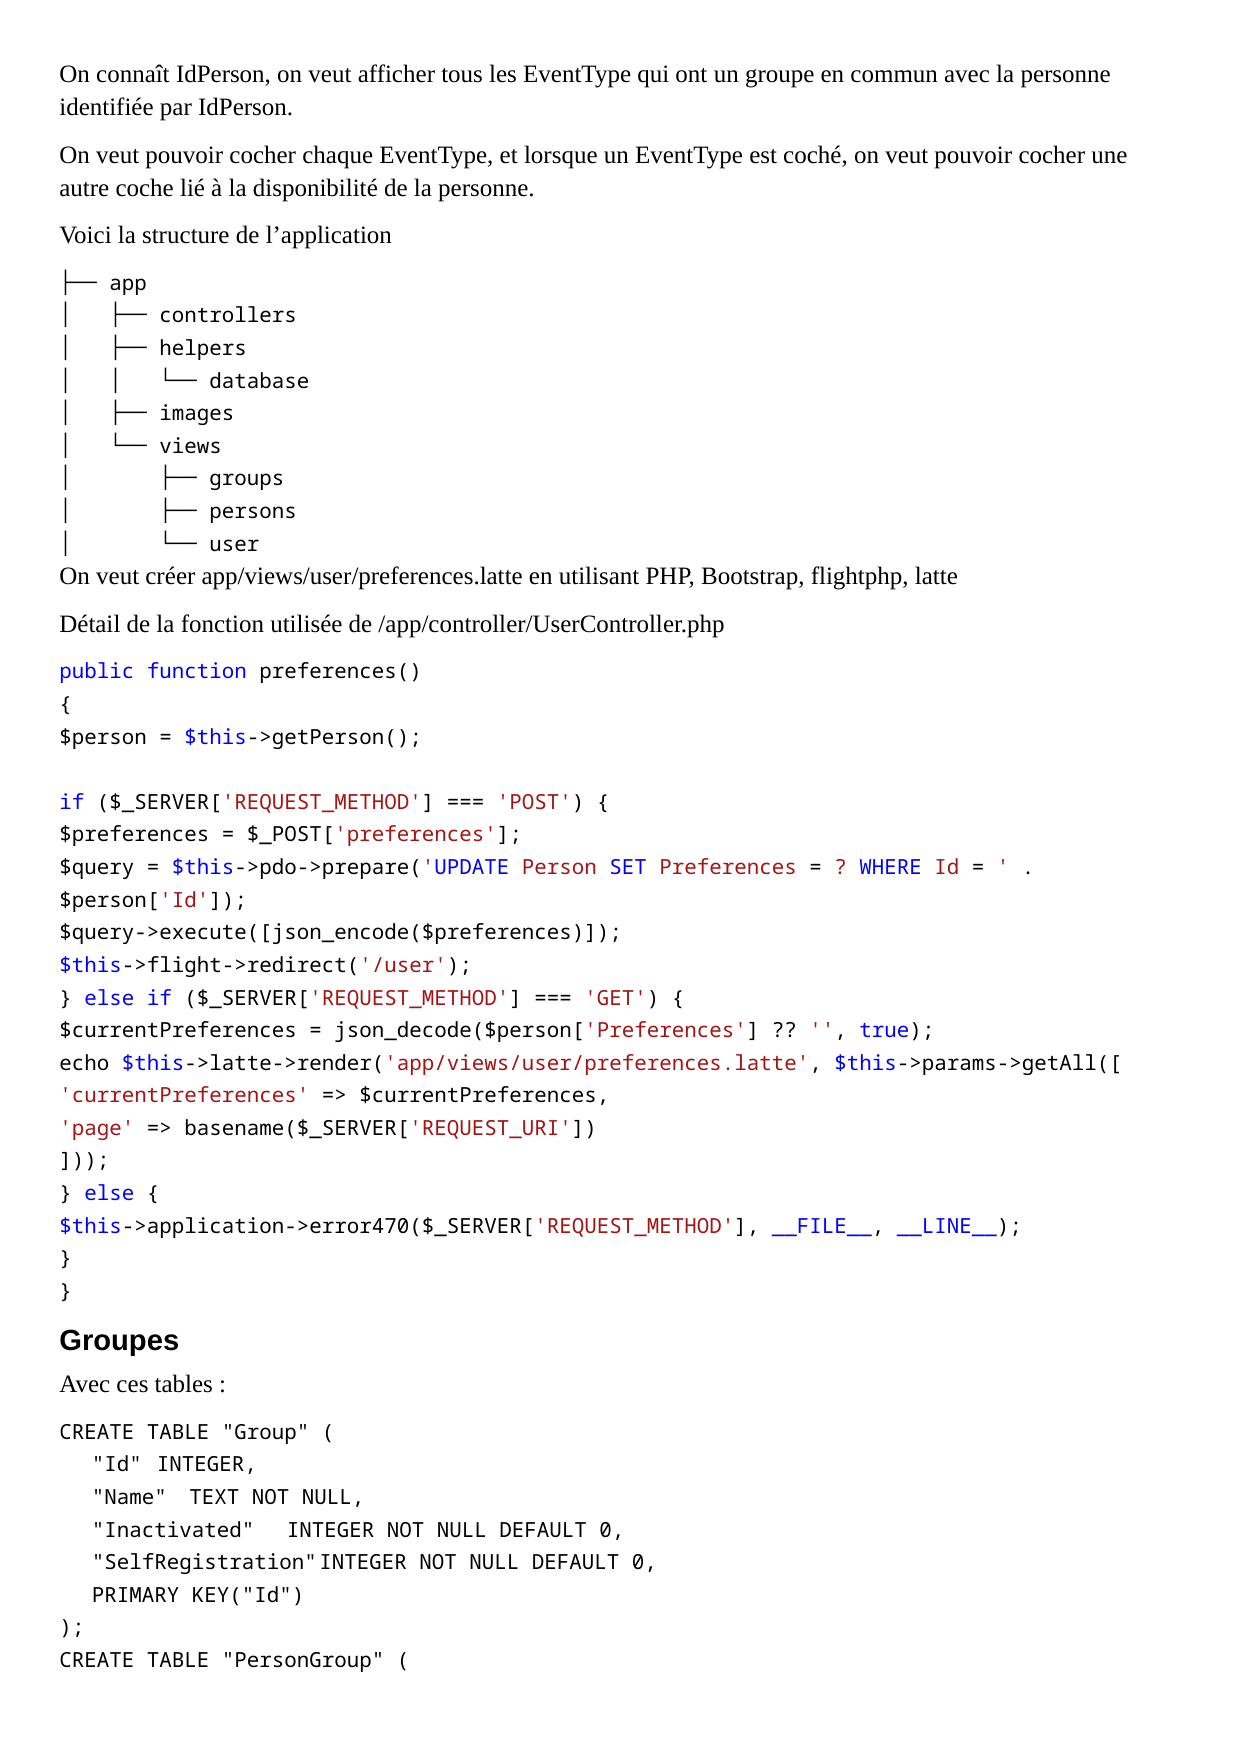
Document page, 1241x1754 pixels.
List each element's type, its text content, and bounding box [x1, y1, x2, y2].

text │ ├── images [59, 398, 1181, 427]
text ├── app [59, 268, 1181, 296]
text "Id" INTEGER, [59, 1449, 1181, 1478]
text CREATE TABLE "Group" ( [59, 1417, 1181, 1445]
text public function preferences() [59, 657, 1181, 685]
text echo $this->latte->render('app/views/user/preferences.latte', $this->params->getAll([ [59, 1048, 1181, 1076]
text "SelfRegistration" INTEGER NOT NULL DEFAULT 0, [59, 1547, 1181, 1576]
text │ └── user [59, 529, 1181, 557]
text On connaît IdPerson, on veut afficher tous les EventType qui ont un groupe en commun avec la personne identifiée par IdPerson. [59, 59, 1181, 121]
text } else { [59, 1178, 1181, 1207]
text PRIMARY KEY("Id") [59, 1580, 1181, 1608]
text } [59, 1243, 1181, 1272]
text $query->execute([json_encode($preferences)]); [59, 917, 1181, 946]
text │ ├── groups [59, 463, 1181, 492]
text Détail de la fonction utilisée de /app/controller/UserController.php [59, 609, 1181, 638]
text │ └── views [59, 431, 1181, 459]
text │ │ └── database [59, 366, 1181, 394]
text $this->application->error470($_SERVER['REQUEST_METHOD'], __FILE__, __LINE__); [59, 1211, 1181, 1239]
text ])); [59, 1146, 1181, 1174]
text │ ├── persons [59, 496, 1181, 524]
text 'currentPreferences' => $currentPreferences, [59, 1080, 1181, 1109]
text } else if ($_SERVER['REQUEST_METHOD'] === 'GET') { [59, 983, 1181, 1011]
text if ($_SERVER['REQUEST_METHOD'] === 'POST') { [59, 787, 1181, 815]
text Avec ces tables : [59, 1369, 1181, 1398]
text $query = $this->pdo->prepare('UPDATE Person SET Preferences = ? WHERE Id = ' . $person['Id']); [59, 852, 1181, 913]
text CREATE TABLE "PersonGroup" ( [59, 1645, 1181, 1673]
subtitle Groupes [59, 1323, 1181, 1357]
text On veut créer app/views/user/preferences.latte en utilisant PHP, Bootstrap, flightphp, latte [59, 561, 1181, 590]
text 'page' => basename($_SERVER['REQUEST_URI']) [59, 1113, 1181, 1141]
text "Inactivated" INTEGER NOT NULL DEFAULT 0, [59, 1515, 1181, 1543]
text $this->flight->redirect('/user'); [59, 950, 1181, 978]
text $currentPreferences = json_decode($person['Preferences'] ?? '', true); [59, 1015, 1181, 1044]
text ); [59, 1612, 1181, 1641]
text $person = $this->getPerson(); [59, 722, 1181, 750]
text } [59, 1276, 1181, 1304]
text $preferences = $_POST['preferences']; [59, 819, 1181, 848]
text { [59, 689, 1181, 718]
text On veut pouvoir cocher chaque EventType, et lorsque un EventType est coché, on veut pouvoir cocher une autre coche lié à la disponibilité de la personne. [59, 140, 1181, 201]
text Voici la structure de l’application [59, 220, 1181, 249]
text "Name" TEXT NOT NULL, [59, 1482, 1181, 1511]
text │ ├── helpers [59, 333, 1181, 362]
text │ ├── controllers [59, 301, 1181, 329]
